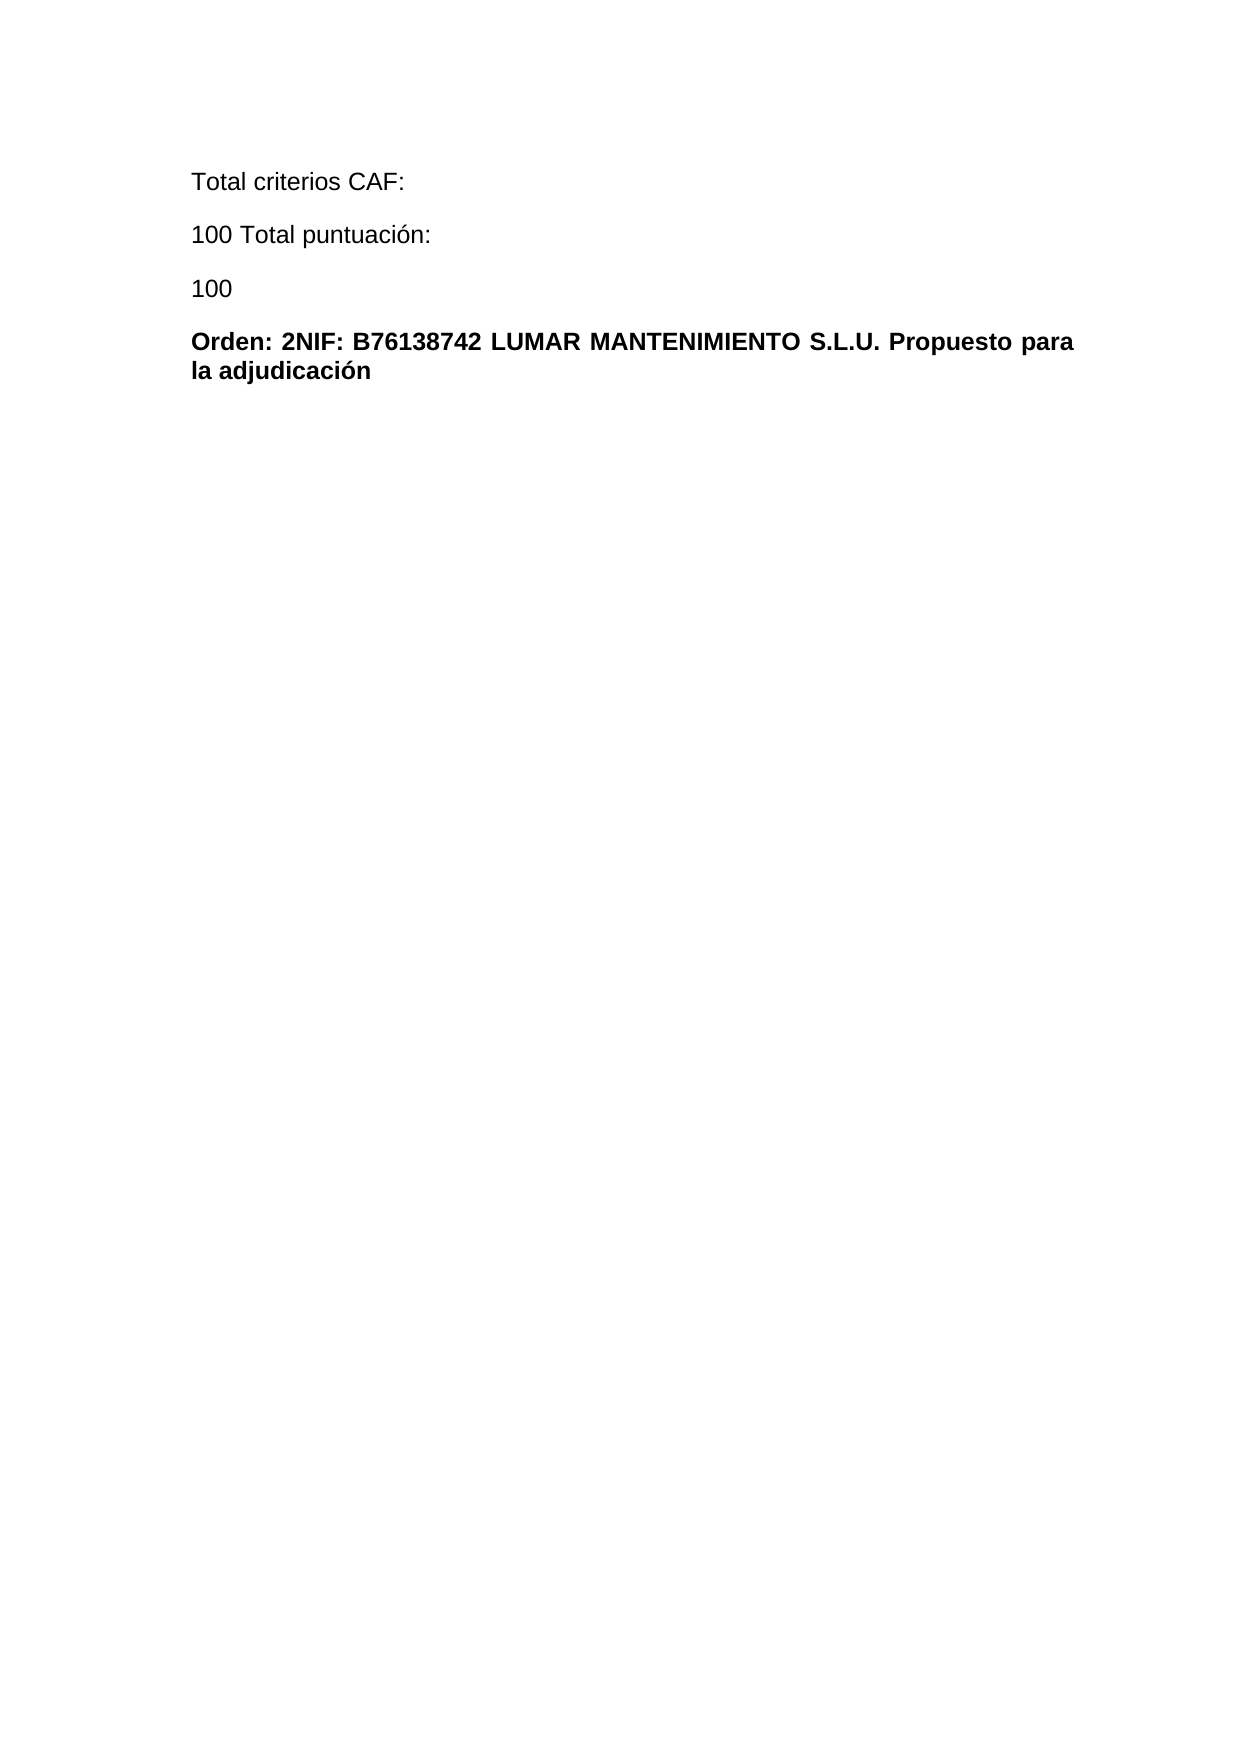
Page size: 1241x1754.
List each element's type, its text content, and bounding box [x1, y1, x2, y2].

text la adjudicación [191, 356, 1201, 384]
text Total criterios CAF: 100 Total puntuación: 100 [191, 167, 452, 302]
subtitle Orden: 2NIF: B76138742 LUMAR MANTENIMIENTO S.L.U. Propuesto para [191, 327, 1201, 356]
